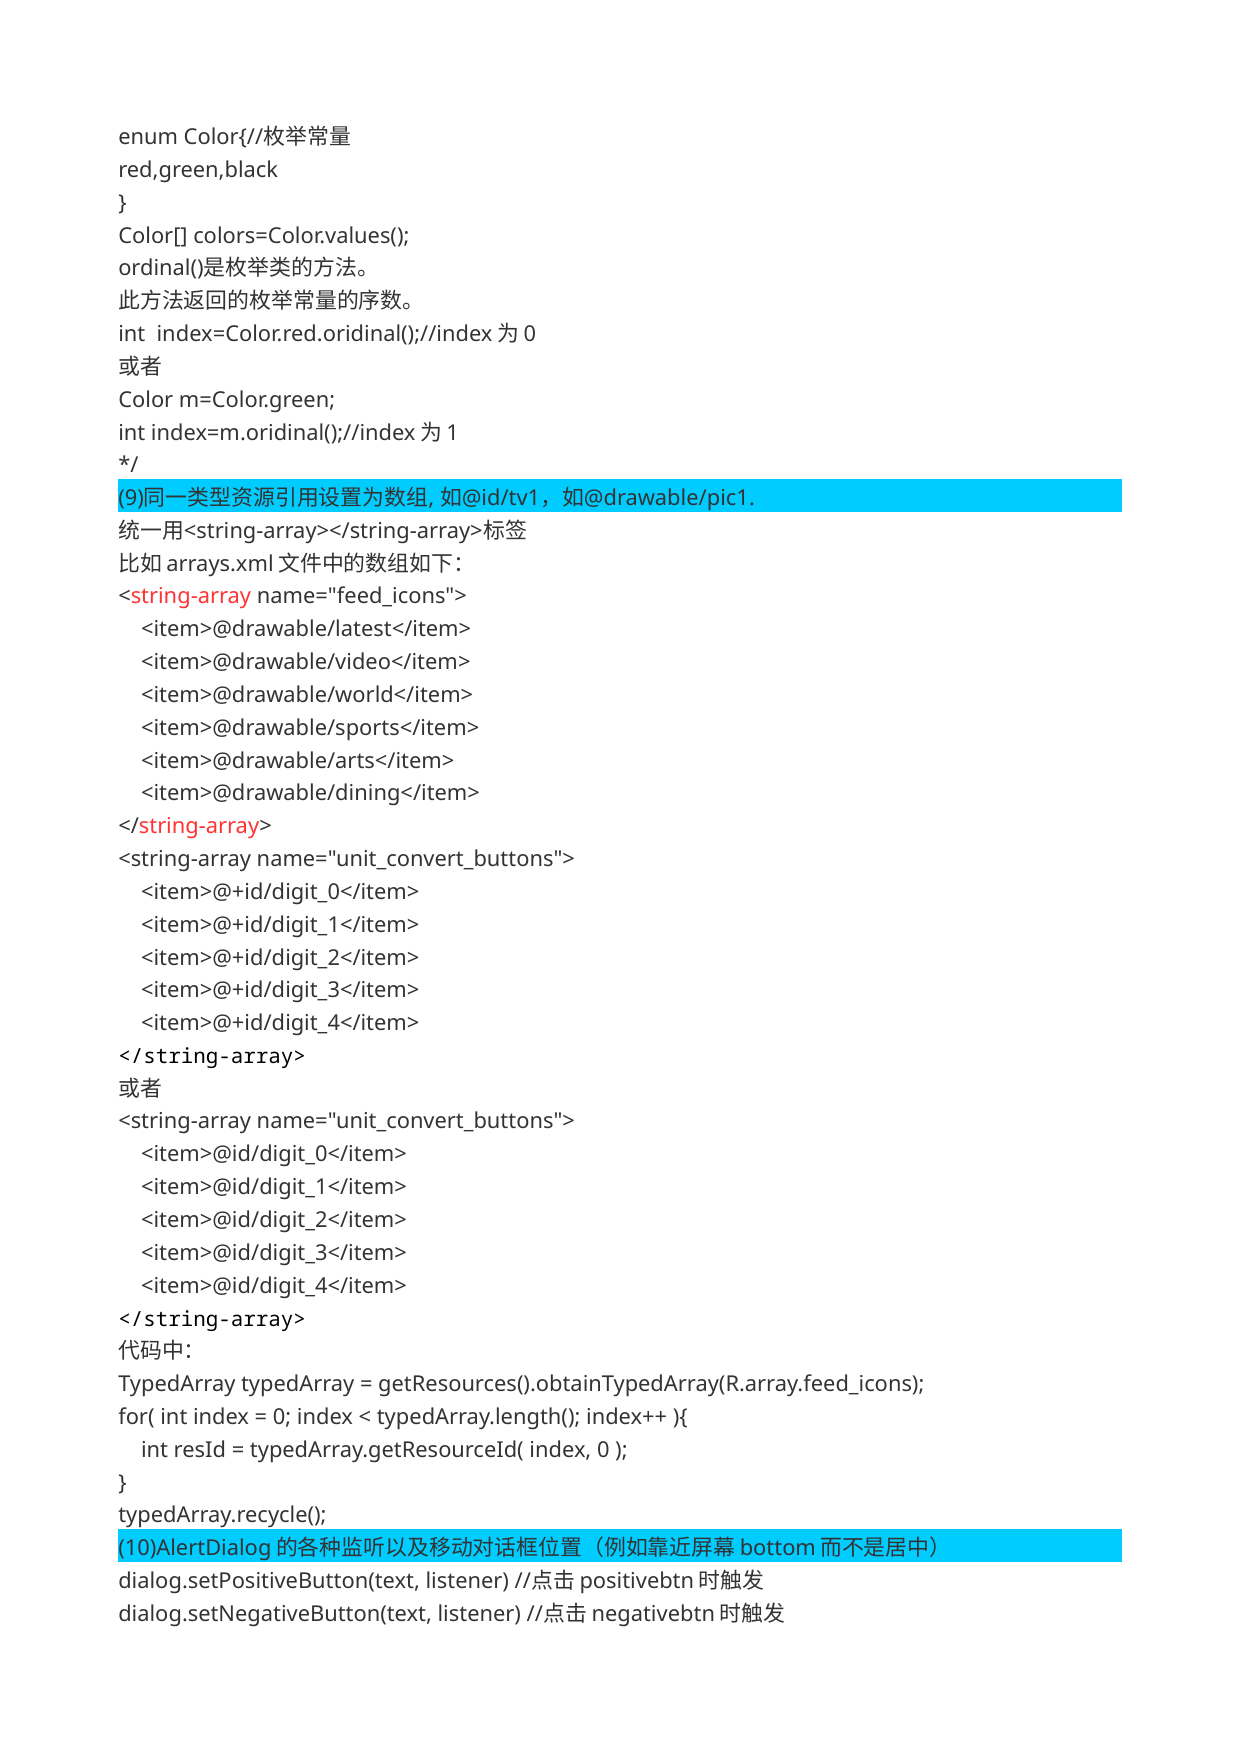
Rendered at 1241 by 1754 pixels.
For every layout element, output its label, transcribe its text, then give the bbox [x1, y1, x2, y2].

text red,green,black [118, 151, 1122, 184]
text int index=m.oridinal();//index为1 [118, 413, 1122, 446]
text <item>@drawable/arts</item> [118, 742, 1122, 774]
text (9)同一类型资源引用设置为数组, 如@id/tv1，如@drawable/pic1. [118, 479, 1122, 512]
text Color[] colors=Color.values(); [118, 217, 1122, 249]
text } [118, 1463, 1122, 1496]
text <item>@+id/digit_1</item> [118, 906, 1122, 938]
text 或者 [118, 348, 1122, 381]
text 或者 [118, 1070, 1122, 1102]
text <item>@id/digit_1</item> [118, 1168, 1122, 1201]
text <string-array name="unit_convert_buttons"> [118, 1102, 1122, 1135]
text <string-array name="unit_convert_buttons"> [118, 840, 1122, 873]
text 代码中： [118, 1332, 1122, 1365]
text <item>@+id/digit_0</item> [118, 873, 1122, 906]
text <item>@drawable/sports</item> [118, 709, 1122, 742]
text <item>@+id/digit_3</item> [118, 971, 1122, 1004]
text dialog.setNegativeButton(text, listener) //点击negativebtn时触发 [118, 1595, 1122, 1627]
text 比如arrays.xml文件中的数组如下： [118, 545, 1122, 577]
text int index=Color.red.oridinal();//index为0 [118, 315, 1122, 348]
text </string-array> [118, 807, 1122, 840]
text <item>@id/digit_3</item> [118, 1234, 1122, 1267]
text TypedArray typedArray = getResources().obtainTypedArray(R.array.feed_icons); [118, 1365, 1122, 1398]
text <item>@id/digit_4</item> [118, 1267, 1122, 1299]
text <item>@id/digit_0</item> [118, 1135, 1122, 1168]
text </string-array> [118, 1299, 1122, 1332]
text </string-array> [118, 1037, 1122, 1070]
text <item>@drawable/video</item> [118, 643, 1122, 676]
text <string-array name="feed_icons"> [118, 577, 1122, 610]
text <item>@id/digit_2</item> [118, 1201, 1122, 1234]
text enum Color{//枚举常量 [118, 118, 1122, 151]
text 此方法返回的枚举常量的序数。 [118, 282, 1122, 315]
text <item>@drawable/world</item> [118, 676, 1122, 709]
text */ [118, 446, 1122, 479]
text (10)AlertDialog的各种监听以及移动对话框位置（例如靠近屏幕bottom而不是居中） [118, 1529, 1122, 1562]
text } [118, 184, 1122, 217]
text ordinal()是枚举类的方法。 [118, 249, 1122, 282]
text <item>@+id/digit_2</item> [118, 938, 1122, 971]
text int resId = typedArray.getResourceId( index, 0 ); [118, 1431, 1122, 1463]
text Color m=Color.green; [118, 381, 1122, 413]
text dialog.setPositiveButton(text, listener) //点击positivebtn时触发 [118, 1562, 1122, 1595]
text typedArray.recycle(); [118, 1496, 1122, 1529]
text for( int index = 0; index < typedArray.length(); index++ ){ [118, 1398, 1122, 1431]
text <item>@+id/digit_4</item> [118, 1004, 1122, 1037]
text <item>@drawable/latest</item> [118, 610, 1122, 643]
text 统一用<string-array></string-array>标签 [118, 512, 1122, 545]
text <item>@drawable/dining</item> [118, 774, 1122, 807]
